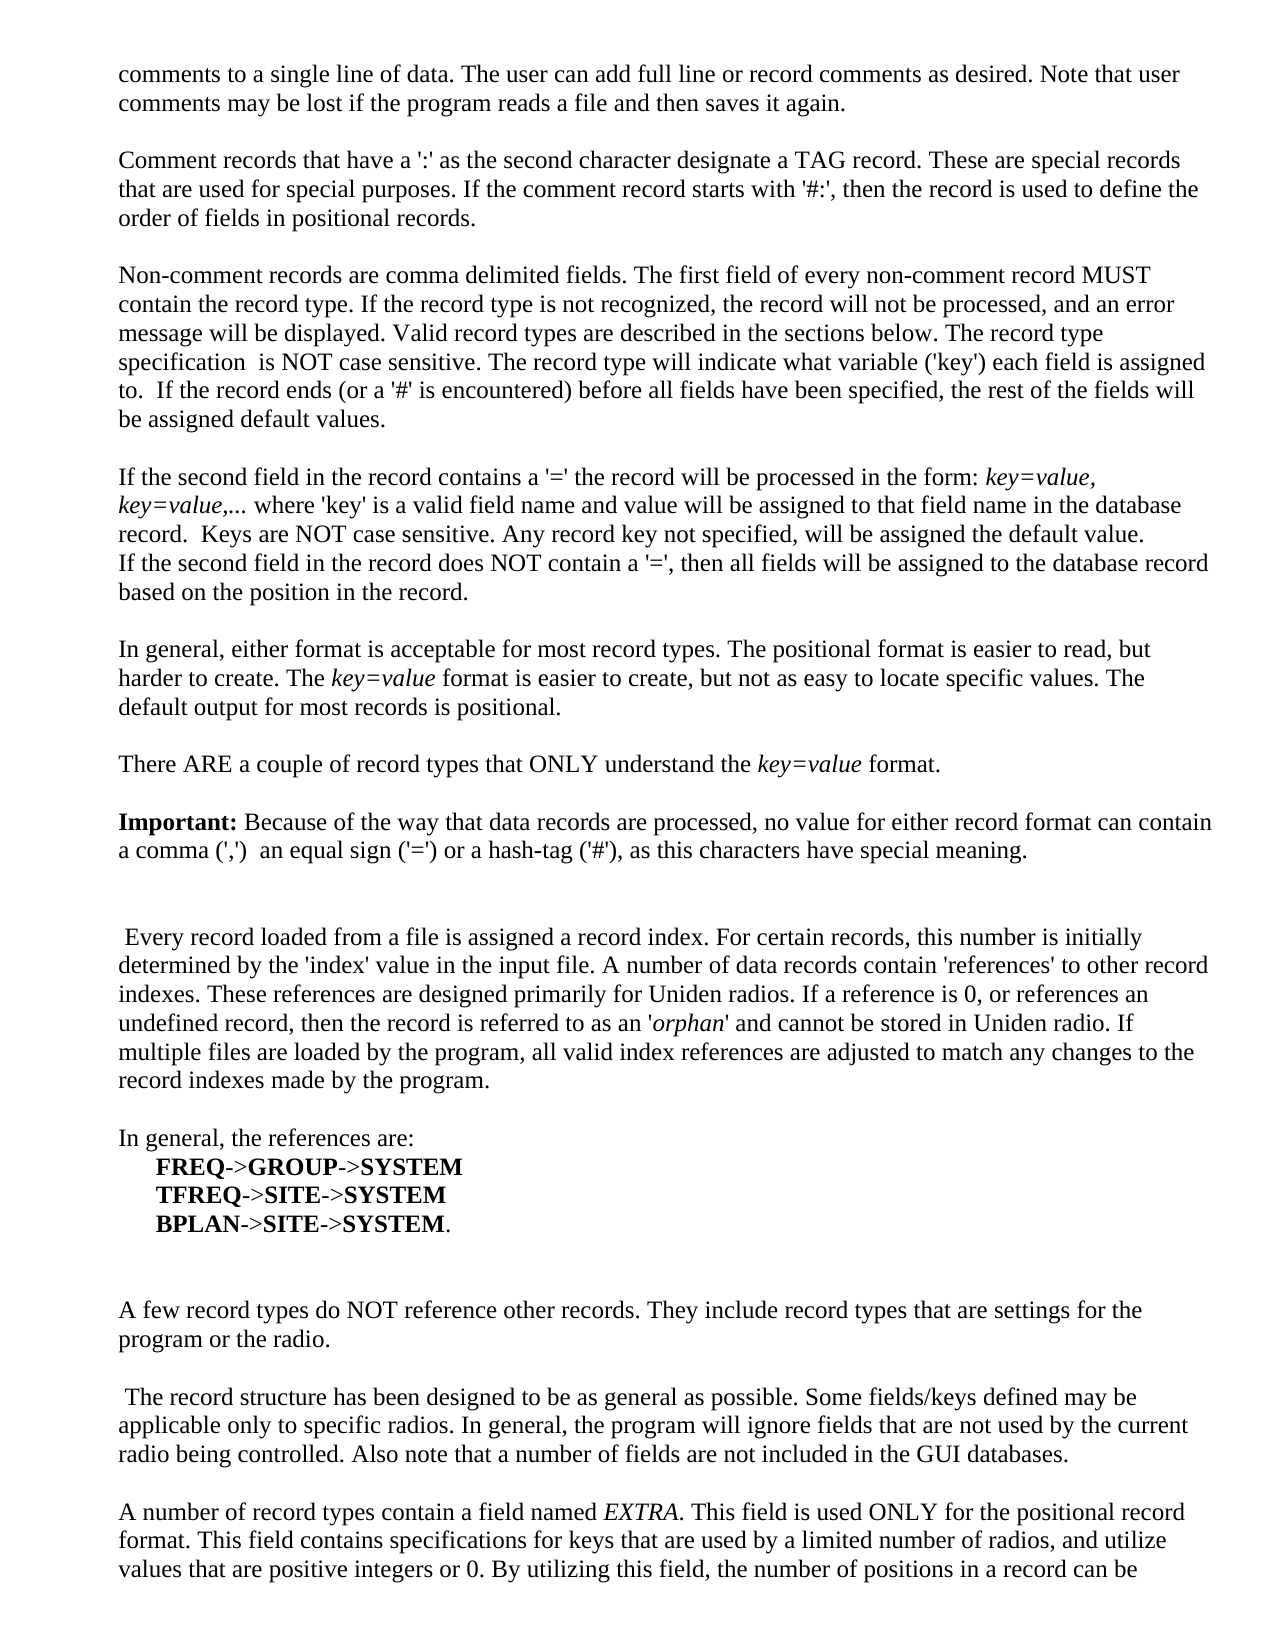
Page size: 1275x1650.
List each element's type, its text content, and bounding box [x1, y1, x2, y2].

text Non-comment records are comma delimited fields. The first field of every non-comment record MUST contain the record type. If the record type is not recognized, the record will not be processed, and an error message will be displayed. Valid record types are described in the sections below. The record type specification is NOT case sensitive. The record type will indicate what variable ('key') each field is assigned to. If the record ends (or a '#' is encountered) before all fields have been specified, the rest of the fields will be assigned default values. [118, 260, 1216, 433]
text Comment records that have a ':' as the second character designate a TAG record. These are special records that are used for special purposes. If the comment record starts with '#:', then the record is used to define the order of fields in positional records. [118, 145, 1216, 232]
text In general, the references are: [118, 1123, 1216, 1152]
text There ARE a couple of record types that ONLY understand the key=value format. [118, 720, 1216, 778]
text Important: Because of the way that data records are processed, no value for either record format can contain a comma (',') an equal sign ('=') or a hash-tag ('#'), as this characters have special meaning. [118, 807, 1216, 864]
text If the second field in the record contains a '=' the record will be processed in the form: key=value, key=value,... where 'key' is a valid field name and value will be assigned to that field name in the database record. Keys are NOT case sensitive. Any record key not specified, will be assigned the default value. [118, 462, 1216, 548]
text FREQ->GROUP->SYSTEM TFREQ->SITE->SYSTEM BPLAN->SITE->SYSTEM. [118, 1152, 1216, 1238]
text The record structure has been designed to be as general as possible. Some fields/keys defined may be applicable only to specific radios. In general, the program will ignore fields that are not used by the current radio being controlled. Also note that a number of fields are not included in the GUI databases. [118, 1382, 1216, 1497]
text In general, either format is acceptable for most record types. The positional format is easier to read, but harder to create. The key=value format is easier to create, but not as easy to locate specific values. The default output for most records is positional. [118, 634, 1216, 720]
text A number of record types contain a field named EXTRA. This field is used ONLY for the positional record format. This field contains specifications for keys that are used by a limited number of radios, and utilize values that are positive integers or 0. By utilizing this field, the number of positions in a record can be [118, 1497, 1216, 1583]
text comments to a single line of data. The user can add full line or record comments as desired. Note that user comments may be lost if the program reads a file and then saves it again. [118, 59, 1216, 117]
text Every record loaded from a file is assigned a record index. For certain records, this number is initially determined by the 'index' value in the input file. A number of data records contain 'references' to other record indexes. These references are designed primarily for Uniden radios. If a reference is 0, or references an undefined record, then the record is referred to as an 'orphan' and cannot be stored in Uniden radio. If multiple files are loaded by the program, all valid index references are adjusted to match any changes to the record indexes made by the program. [118, 893, 1216, 1094]
text If the second field in the record does NOT contain a '=', then all fields will be assigned to the database record based on the position in the record. [118, 548, 1216, 605]
text A few record types do NOT reference other records. They include record types that are settings for the program or the radio. [118, 1295, 1216, 1353]
